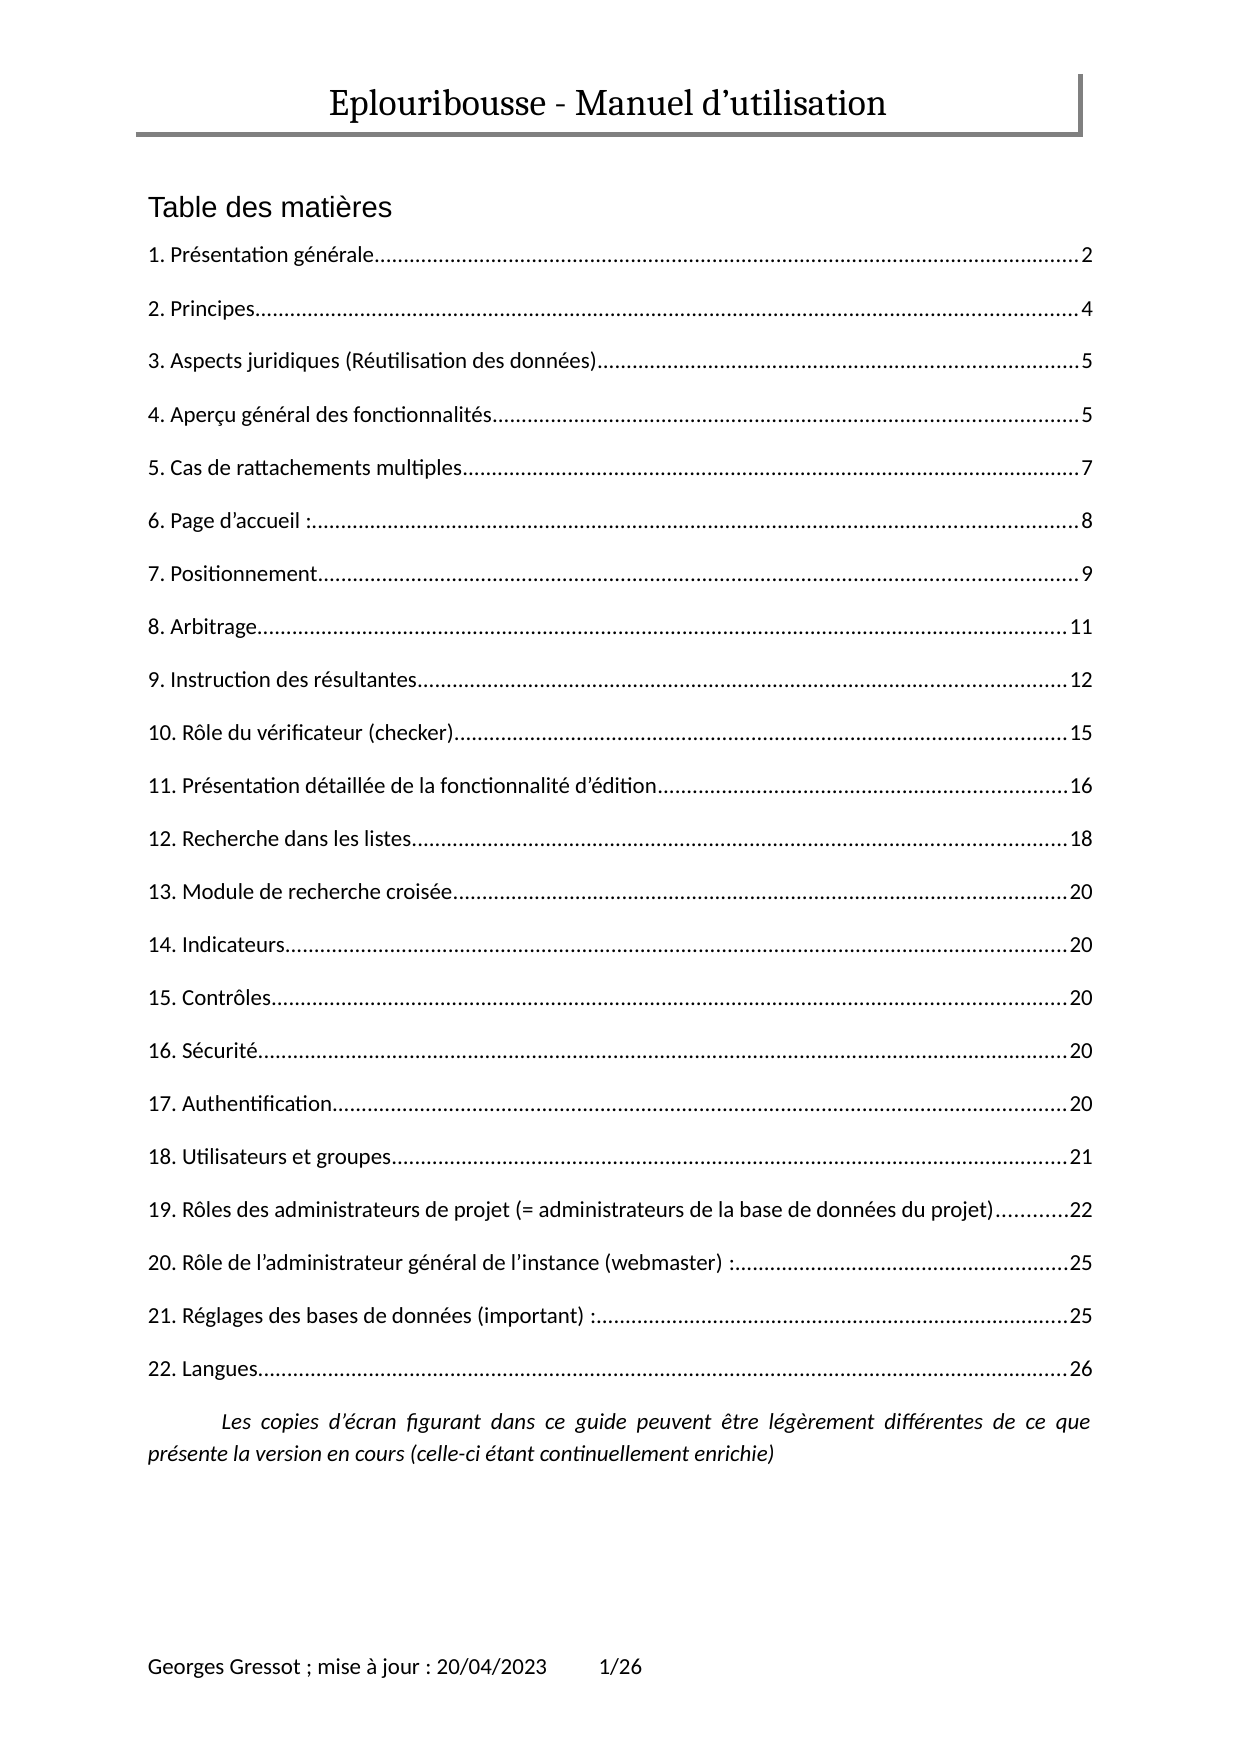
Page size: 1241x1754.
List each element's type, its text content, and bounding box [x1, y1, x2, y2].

text 5. Cas de rattachements multiples 7 [148, 453, 1093, 481]
text 11. Présentation détaillée de la fonctionnalité d’édition 16 [148, 771, 1093, 799]
text 16. Sécurité 20 [148, 1036, 1093, 1064]
text 7. Positionnement 9 [148, 559, 1093, 587]
text 10. Rôle du vérificateur (checker) 15 [148, 718, 1093, 746]
text 1. Présentation générale 2 [148, 241, 1093, 269]
text 17. Authentification 20 [148, 1089, 1093, 1117]
text 20. Rôle de l’administrateur général de l’instance (webmaster) : 25 [148, 1248, 1093, 1276]
text 4. Aperçu général des fonctionnalités 5 [148, 400, 1093, 428]
text 8. Arbitrage 11 [148, 612, 1093, 640]
text 14. Indicateurs 20 [148, 930, 1093, 958]
text 18. Utilisateurs et groupes 21 [148, 1142, 1093, 1170]
text 13. Module de recherche croisée 20 [148, 877, 1093, 905]
text 6. Page d’accueil : 8 [148, 506, 1093, 534]
text 15. Contrôles 20 [148, 983, 1093, 1011]
subtitle Table des matières [148, 189, 1093, 223]
text 9. Instruction des résultantes 12 [148, 665, 1093, 693]
text 3. Aspects juridiques (Réutilisation des données) 5 [148, 347, 1093, 375]
text 22. Langues 26 [148, 1354, 1093, 1382]
text 12. Recherche dans les listes 18 [148, 824, 1093, 852]
text 19. Rôles des administrateurs de projet (= administrateurs de la base de données du projet) 22 [148, 1195, 1093, 1223]
text Les copies d’écran figurant dans ce guide peuvent être légèrement différentes de ce que présente la version en cours (celle-ci étant continuellement enrichie) [148, 1407, 1093, 1467]
text 21. Réglages des bases de données (important) : 25 [148, 1301, 1093, 1329]
text 2. Principes 4 [148, 294, 1093, 322]
